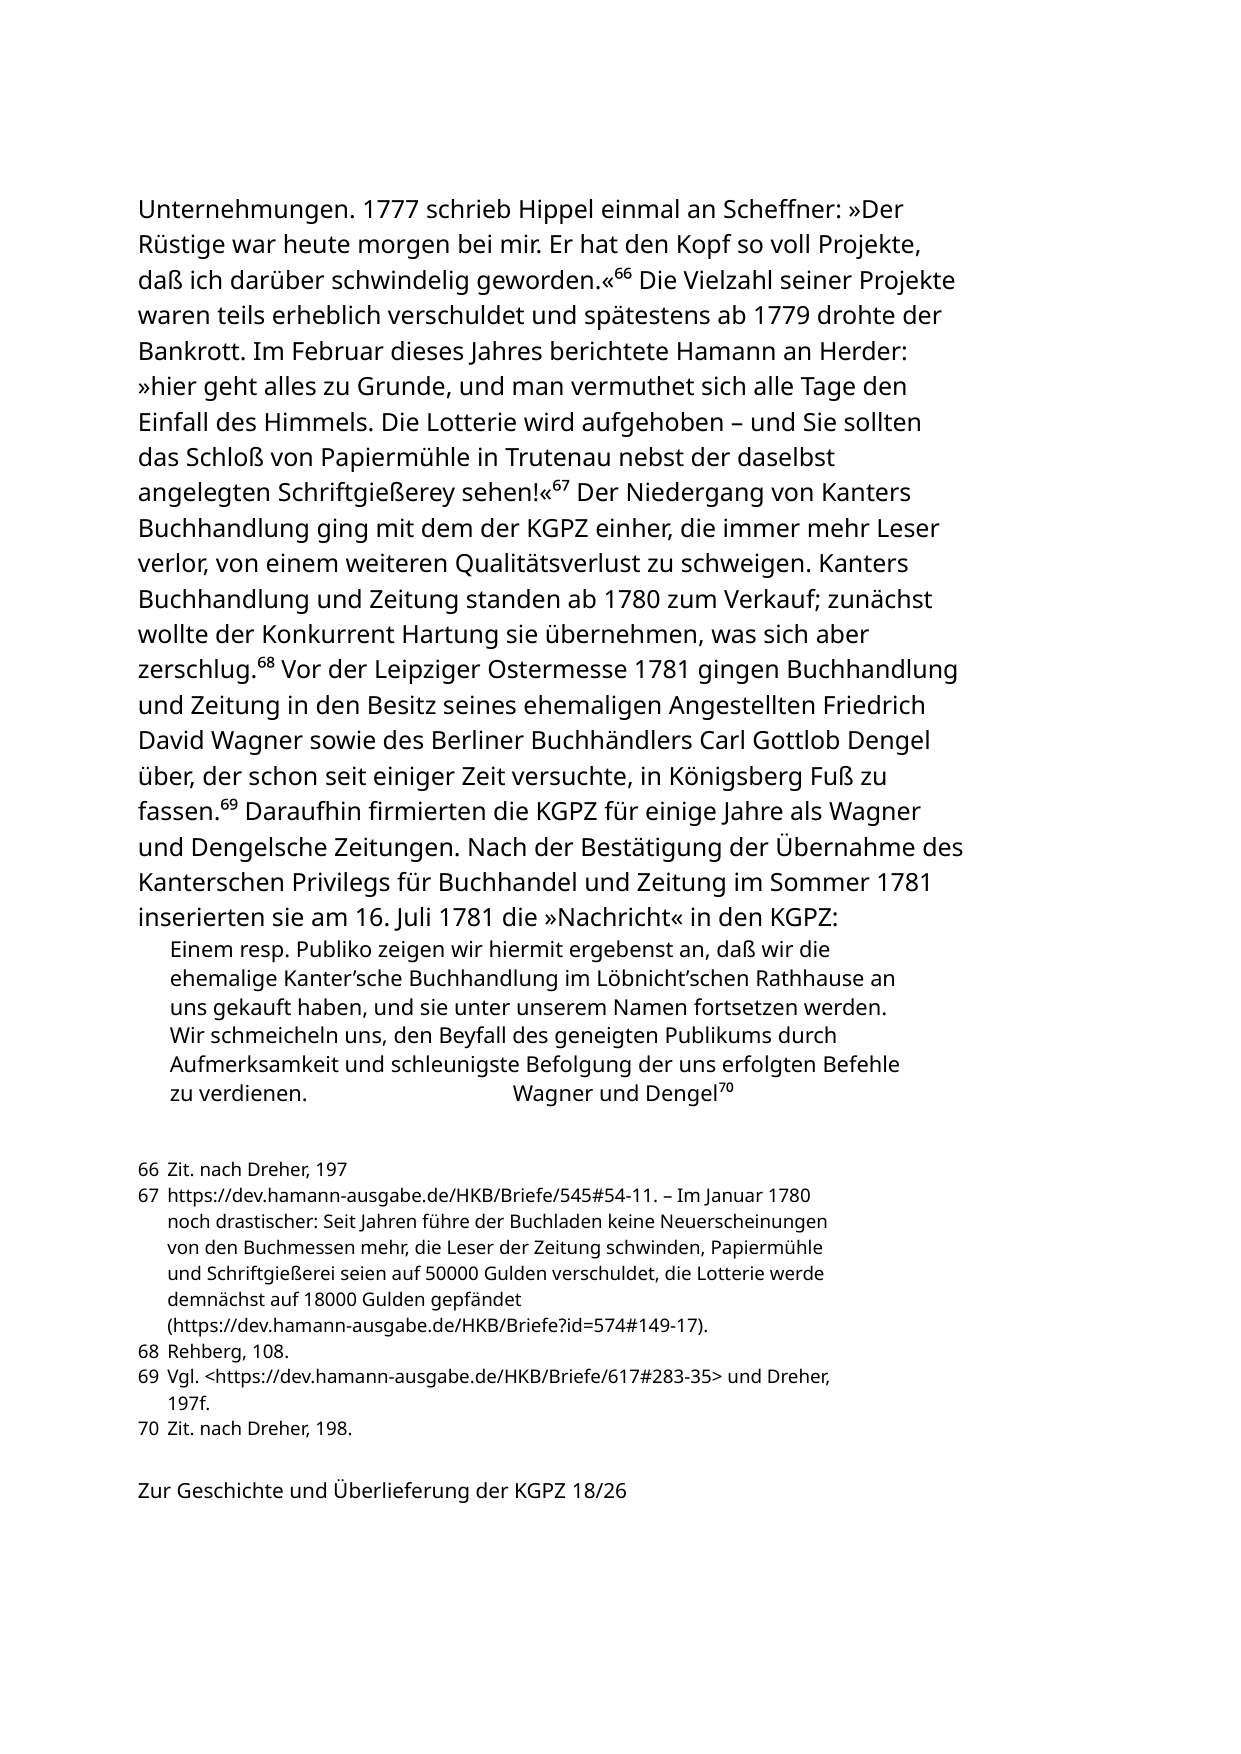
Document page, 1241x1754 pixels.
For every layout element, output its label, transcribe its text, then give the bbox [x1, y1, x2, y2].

text Unternehmungen. 1777 schrieb Hippel einmal an Scheffner: »Der Rüstige war heute morgen bei mir. Er hat den Kopf so voll Projekte, daß ich darüber schwindelig geworden.« Die Vielzahl seiner Projekte waren teils erheblich verschuldet und spätestens ab 1779 drohte der Bankrott. Im Februar dieses Jahres berichtete Hamann an Herder: »hier geht alles zu Grunde, und man vermuthet sich alle Tage den Einfall des Himmels. Die Lotterie wird aufgehoben – und Sie sollten das Schloß von Papiermühle in Trutenau nebst der daselbst angelegten Schriftgießerey sehen!« Der Niedergang von Kanters Buchhandlung ging mit dem der KGPZ einher, die immer mehr Leser verlor, von einem weiteren Qualitätsverlust zu schweigen. Kanters Buchhandlung und Zeitung standen ab 1780 zum Verkauf; zunächst wollte der Konkurrent Hartung sie übernehmen, was sich aber zerschlug. Vor der Leipziger Ostermesse 1781 gingen Buchhandlung und Zeitung in den Besitz seines ehemaligen Angestellten Friedrich David Wagner sowie des Berliner Buchhändlers Carl Gottlob Dengel über, der schon seit einiger Zeit versuchte, in Königsberg Fuß zu fassen. Daraufhin firmierten die KGPZ für einige Jahre als Wagner und Dengelsche Zeitungen. Nach der Bestätigung der Übernahme des Kanterschen Privilegs für Buchhandel und Zeitung im Sommer 1781 inserierten sie am 16. Juli 1781 die »Nachricht« in den KGPZ: [138, 190, 964, 934]
text Zit. nach Dreher, 197 [138, 1156, 846, 1182]
text Vgl. <https://dev.hamann-ausgabe.de/HKB/Briefe/617#283-35> und Dreher, 197f. [138, 1363, 846, 1415]
text Einem resp. Publiko zeigen wir hiermit ergebenst an, daß wir die ehemalige Kanter’sche Buchhandlung im Löbnicht’schen Rathhause an uns gekauft haben, und sie unter unserem Namen fortsetzen werden. Wir schmeicheln uns, den Beyfall des geneigten Publikums durch Aufmerksamkeit und schleunigste Befolgung der uns erfolgten Befehle zu verdienen. Wagner und Dengel [169, 934, 905, 1108]
text Zit. nach Dreher, 198. [138, 1415, 846, 1441]
text https://dev.hamann-ausgabe.de/HKB/Briefe/545#54-11. – Im Januar 1780 noch drastischer: Seit Jahren führe der Buchladen keine Neuerscheinungen von den Buchmessen mehr, die Leser der Zeitung schwinden, Papiermühle und Schriftgießerei seien auf 50000 Gulden verschuldet, die Lotterie werde demnächst auf 18000 Gulden gepfändet (https://dev.hamann-ausgabe.de/HKB/Briefe?id=574#149-17). [138, 1182, 846, 1337]
text Rehberg, 108. [138, 1337, 846, 1363]
